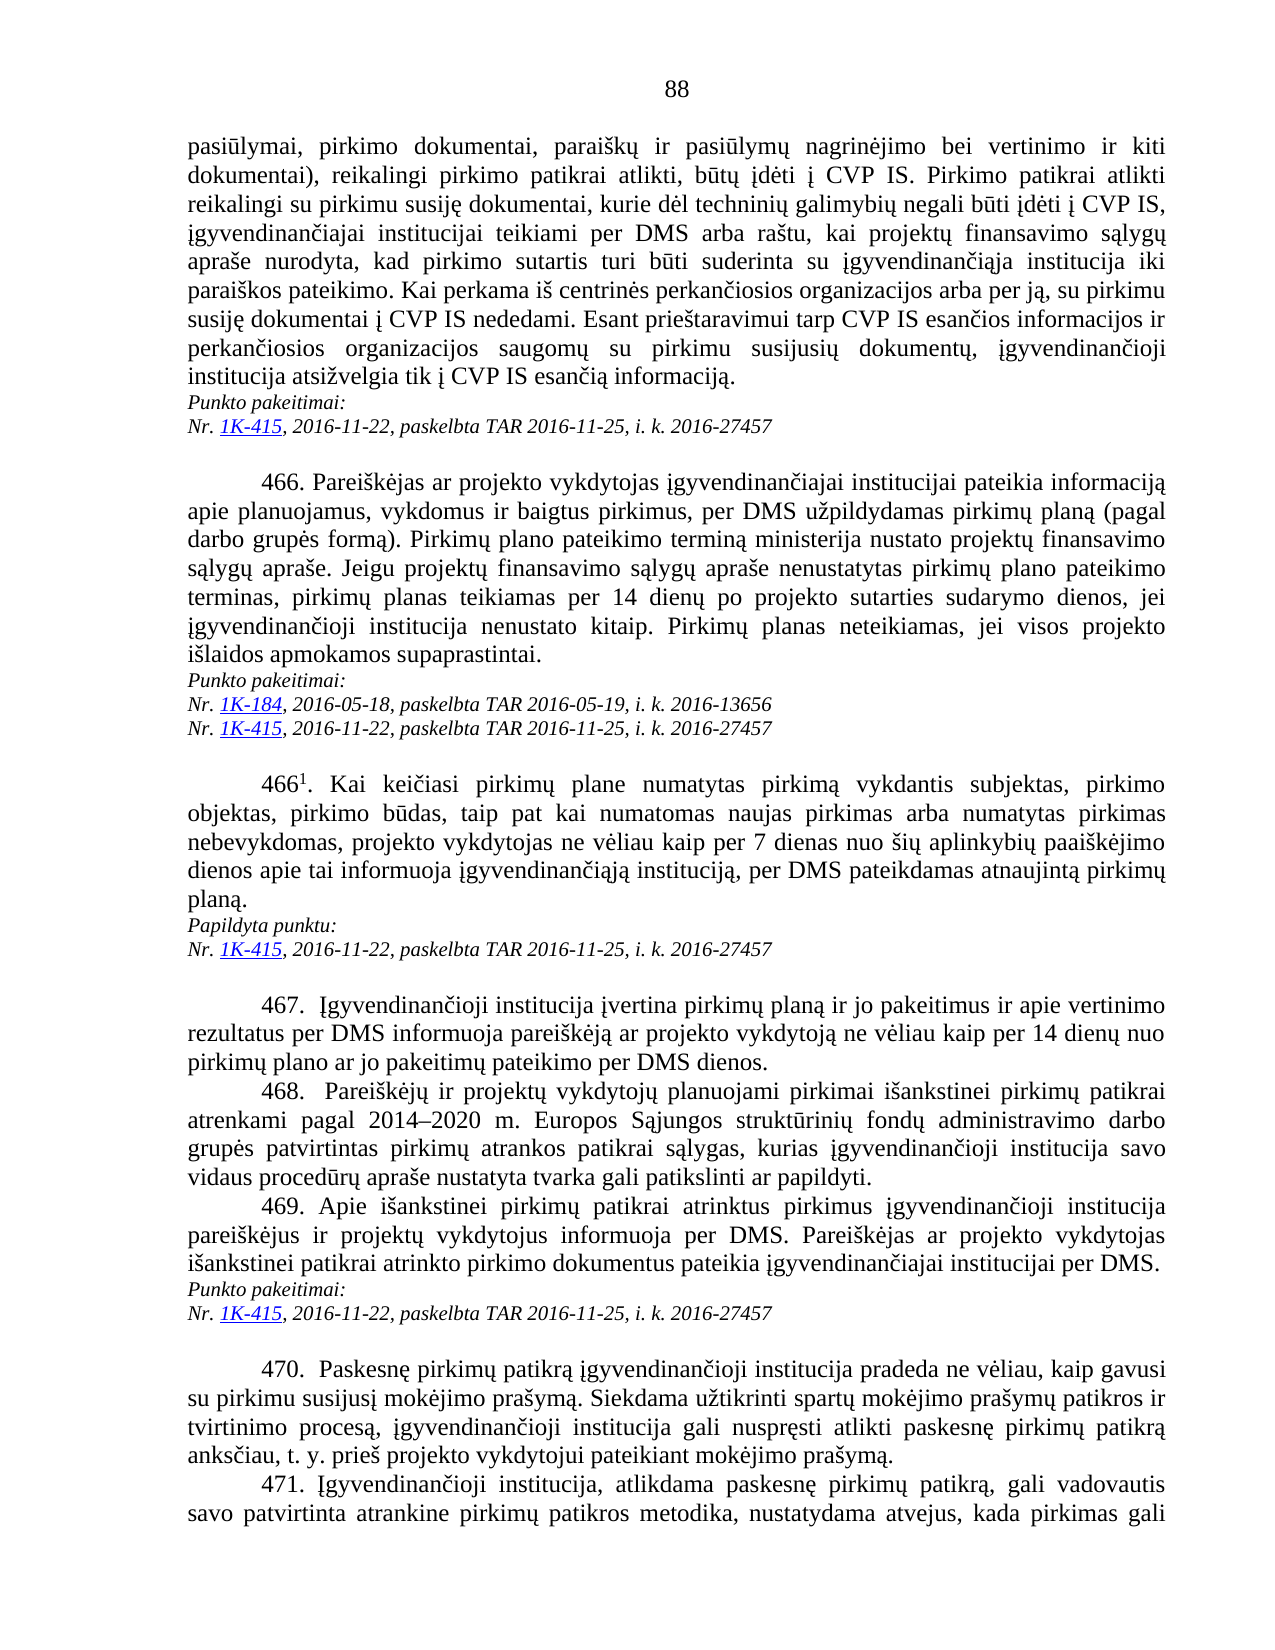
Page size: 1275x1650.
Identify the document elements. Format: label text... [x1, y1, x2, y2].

text pasiūlymai, pirkimo dokumentai, paraiškų ir pasiūlymų nagrinėjimo bei vertinimo ir kiti dokumentai), reikalingi pirkimo patikrai atlikti, būtų įdėti į CVP IS. Pirkimo patikrai atlikti reikalingi su pirkimu susiję dokumentai, kurie dėl techninių galimybių negali būti įdėti į CVP IS, įgyvendinančiajai institucijai teikiami per DMS arba raštu, kai projektų finansavimo sąlygų apraše nurodyta, kad pirkimo sutartis turi būti suderinta su įgyvendinančiąja institucija iki paraiškos pateikimo. Kai perkama iš centrinės perkančiosios organizacijos arba per ją, su pirkimu susiję dokumentai į CVP IS nededami. Esant prieštaravimui tarp CVP IS esančios informacijos ir perkančiosios organizacijos saugomų su pirkimu susijusių dokumentų, įgyvendinančioji institucija atsižvelgia tik į CVP IS esančią informaciją. [187, 131, 1167, 390]
text Punkto pakeitimai: [187, 668, 1167, 692]
text 468. Pareiškėjų ir projektų vykdytojų planuojami pirkimai išankstinei pirkimų patikrai atrenkami pagal 2014–2020 m. Europos Sąjungos struktūrinių fondų administravimo darbo grupės patvirtintas pirkimų atrankos patikrai sąlygas, kurias įgyvendinančioji institucija savo vidaus procedūrų apraše nustatyta tvarka gali patikslinti ar papildyti. [187, 1076, 1167, 1191]
text 470. Paskesnę pirkimų patikrą įgyvendinančioji institucija pradeda ne vėliau, kaip gavusi su pirkimu susijusį mokėjimo prašymą. Siekdama užtikrinti spartų mokėjimo prašymų patikros ir tvirtinimo procesą, įgyvendinančioji institucija gali nuspręsti atlikti paskesnę pirkimų patikrą anksčiau, t. y. prieš projekto vykdytojui pateikiant mokėjimo prašymą. [187, 1354, 1167, 1469]
text Nr. 1K-184, 2016-05-18, paskelbta TAR 2016-05-19, i. k. 2016-13656 [187, 692, 1167, 716]
text 466. Pareiškėjas ar projekto vykdytojas įgyvendinančiajai institucijai pateikia informaciją apie planuojamus, vykdomus ir baigtus pirkimus, per DMS užpildydamas pirkimų planą (pagal darbo grupės formą). Pirkimų plano pateikimo terminą ministerija nustato projektų finansavimo sąlygų apraše. Jeigu projektų finansavimo sąlygų apraše nenustatytas pirkimų plano pateikimo terminas, pirkimų planas teikiamas per 14 dienų po projekto sutarties sudarymo dienos, jei įgyvendinančioji institucija nenustato kitaip. Pirkimų planas neteikiamas, jei visos projekto išlaidos apmokamos supaprastintai. [187, 467, 1167, 668]
text Nr. 1K-415, 2016-11-22, paskelbta TAR 2016-11-25, i. k. 2016-27457 [187, 414, 1167, 438]
text Nr. 1K-415, 2016-11-22, paskelbta TAR 2016-11-25, i. k. 2016-27457 [187, 716, 1167, 740]
text 467. Įgyvendinančioji institucija įvertina pirkimų planą ir jo pakeitimus ir apie vertinimo rezultatus per DMS informuoja pareiškėją ar projekto vykdytoją ne vėliau kaip per 14 dienų nuo pirkimų plano ar jo pakeitimų pateikimo per DMS dienos. [187, 990, 1167, 1076]
text Nr. 1K-415, 2016-11-22, paskelbta TAR 2016-11-25, i. k. 2016-27457 [187, 937, 1167, 961]
text Papildyta punktu: [187, 913, 1167, 937]
text Punkto pakeitimai: [187, 1277, 1167, 1301]
text 469. Apie išankstinei pirkimų patikrai atrinktus pirkimus įgyvendinančioji institucija pareiškėjus ir projektų vykdytojus informuoja per DMS. Pareiškėjas ar projekto vykdytojas išankstinei patikrai atrinkto pirkimo dokumentus pateikia įgyvendinančiajai institucijai per DMS. [187, 1191, 1167, 1277]
text 4661. Kai keičiasi pirkimų plane numatytas pirkimą vykdantis subjektas, pirkimo objektas, pirkimo būdas, taip pat kai numatomas naujas pirkimas arba numatytas pirkimas nebevykdomas, projekto vykdytojas ne vėliau kaip per 7 dienas nuo šių aplinkybių paaiškėjimo dienos apie tai informuoja įgyvendinančiąją instituciją, per DMS pateikdamas atnaujintą pirkimų planą. [187, 769, 1167, 913]
text Punkto pakeitimai: [187, 390, 1167, 414]
text Nr. 1K-415, 2016-11-22, paskelbta TAR 2016-11-25, i. k. 2016-27457 [187, 1301, 1167, 1325]
text 471. Įgyvendinančioji institucija, atlikdama paskesnę pirkimų patikrą, gali vadovautis savo patvirtinta atrankine pirkimų patikros metodika, nustatydama atvejus, kada pirkimas gali [187, 1469, 1167, 1527]
